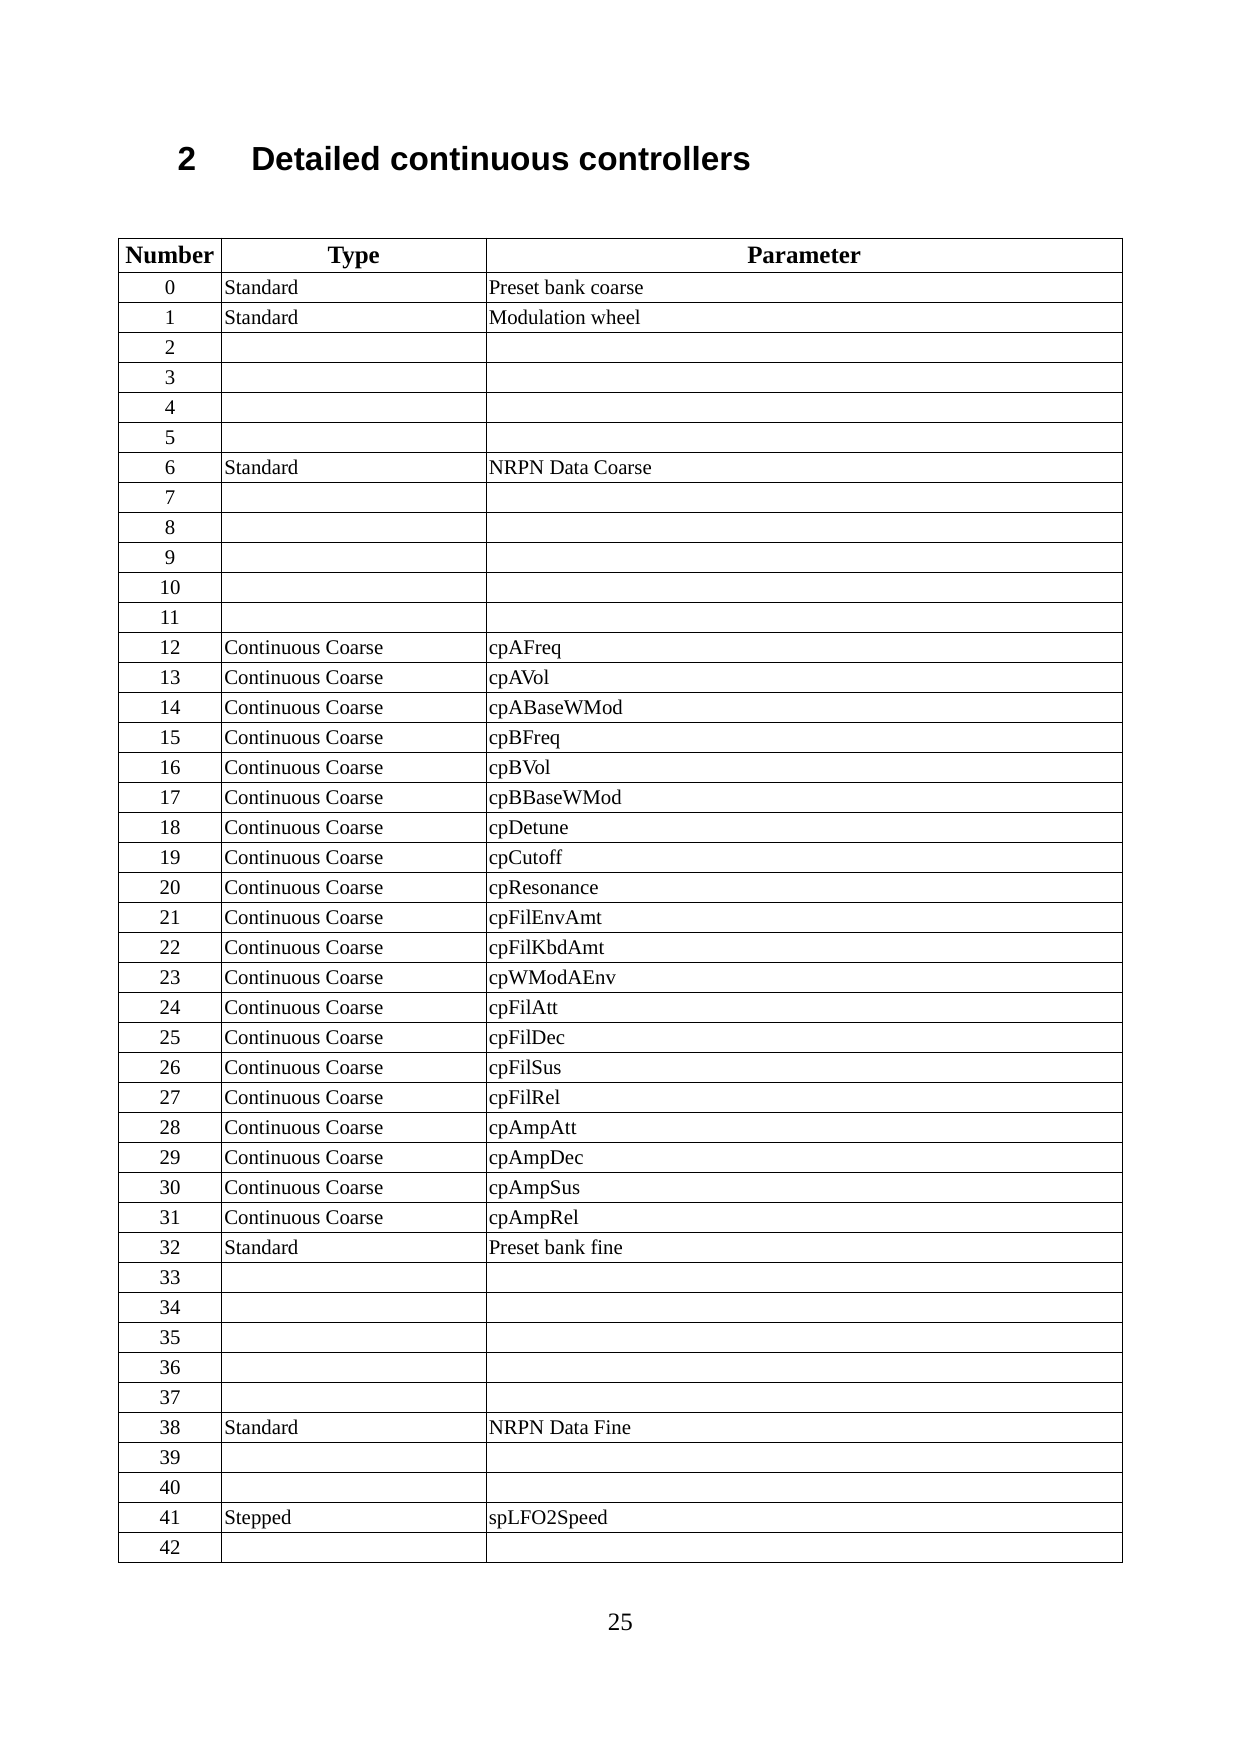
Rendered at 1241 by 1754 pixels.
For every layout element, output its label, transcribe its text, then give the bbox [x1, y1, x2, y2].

table_cell [222, 1473, 486, 1502]
table_cell [487, 1353, 1122, 1382]
table_cell 26 [119, 1053, 221, 1082]
table_cell [222, 603, 486, 632]
table_cell 41 [119, 1503, 221, 1532]
table_cell 10 [119, 573, 221, 602]
table_cell NRPN Data Fine [487, 1413, 1122, 1442]
table_cell 6 [119, 453, 221, 482]
table_cell Continuous Coarse [222, 723, 486, 752]
table_cell 8 [119, 513, 221, 542]
table_header Number [119, 239, 221, 272]
table_cell 29 [119, 1143, 221, 1172]
table_cell Standard [222, 273, 486, 302]
table_cell Continuous Coarse [222, 1173, 486, 1202]
table_cell 40 [119, 1473, 221, 1502]
table_cell [222, 1443, 486, 1472]
table_cell 38 [119, 1413, 221, 1442]
table_cell [487, 513, 1122, 542]
table_cell 14 [119, 693, 221, 722]
table_cell 19 [119, 843, 221, 872]
table_cell Continuous Coarse [222, 813, 486, 842]
table_cell [222, 1323, 486, 1352]
table_cell 23 [119, 963, 221, 992]
table_cell cpAmpSus [487, 1173, 1122, 1202]
table_cell [222, 363, 486, 392]
table_cell Standard [222, 453, 486, 482]
table_cell cpBVol [487, 753, 1122, 782]
table_cell cpResonance [487, 873, 1122, 902]
table_cell [487, 483, 1122, 512]
table_cell cpABaseWMod [487, 693, 1122, 722]
table_cell 34 [119, 1293, 221, 1322]
table_cell [487, 573, 1122, 602]
table_cell [222, 423, 486, 452]
table_cell [222, 543, 486, 572]
table_cell cpFilSus [487, 1053, 1122, 1082]
table_cell Continuous Coarse [222, 1083, 486, 1112]
table_cell Continuous Coarse [222, 933, 486, 962]
table_cell Continuous Coarse [222, 693, 486, 722]
table_cell 5 [119, 423, 221, 452]
table_cell [222, 1263, 486, 1292]
table_cell 0 [119, 273, 221, 302]
table_cell Continuous Coarse [222, 963, 486, 992]
table_cell 21 [119, 903, 221, 932]
table_cell Continuous Coarse [222, 1203, 486, 1232]
table_cell Continuous Coarse [222, 663, 486, 692]
table_cell cpFilEnvAmt [487, 903, 1122, 932]
table_cell Continuous Coarse [222, 633, 486, 662]
table_cell [487, 1443, 1122, 1472]
table_cell 4 [119, 393, 221, 422]
table_cell 32 [119, 1233, 221, 1262]
table_cell [487, 1533, 1122, 1562]
table_cell cpFilDec [487, 1023, 1122, 1052]
table_cell spLFO2Speed [487, 1503, 1122, 1532]
table_cell Standard [222, 1233, 486, 1262]
table_cell [487, 333, 1122, 362]
table_cell [487, 423, 1122, 452]
table_cell cpAVol [487, 663, 1122, 692]
table_cell [222, 1383, 486, 1412]
table_cell cpFilAtt [487, 993, 1122, 1022]
table_cell [487, 1293, 1122, 1322]
table_cell cpAFreq [487, 633, 1122, 662]
table_cell 35 [119, 1323, 221, 1352]
table_cell Preset bank coarse [487, 273, 1122, 302]
table_cell [487, 1323, 1122, 1352]
table_cell Modulation wheel [487, 303, 1122, 332]
table_cell 1 [119, 303, 221, 332]
table_cell [222, 1293, 486, 1322]
table_cell Continuous Coarse [222, 783, 486, 812]
table_cell Standard [222, 303, 486, 332]
table_cell [222, 573, 486, 602]
table_cell Continuous Coarse [222, 843, 486, 872]
table_cell [487, 363, 1122, 392]
table_cell 24 [119, 993, 221, 1022]
table_cell 12 [119, 633, 221, 662]
table_cell cpBFreq [487, 723, 1122, 752]
table_cell 9 [119, 543, 221, 572]
table_cell [222, 333, 486, 362]
table_cell 13 [119, 663, 221, 692]
table_cell [222, 483, 486, 512]
table_cell [222, 393, 486, 422]
table_cell cpAmpRel [487, 1203, 1122, 1232]
table_cell 33 [119, 1263, 221, 1292]
table_cell [222, 1353, 486, 1382]
table_cell 27 [119, 1083, 221, 1112]
table_cell 18 [119, 813, 221, 842]
table_cell [487, 1263, 1122, 1292]
table_cell cpWModAEnv [487, 963, 1122, 992]
table_header Parameter [487, 239, 1122, 272]
table_cell 3 [119, 363, 221, 392]
table_cell Continuous Coarse [222, 1113, 486, 1142]
table_cell [222, 1533, 486, 1562]
table_cell Continuous Coarse [222, 993, 486, 1022]
table_cell 20 [119, 873, 221, 902]
table_cell 39 [119, 1443, 221, 1472]
table_cell 31 [119, 1203, 221, 1232]
table_cell 16 [119, 753, 221, 782]
table_cell Continuous Coarse [222, 1023, 486, 1052]
table_cell cpFilKbdAmt [487, 933, 1122, 962]
table_cell 36 [119, 1353, 221, 1382]
table_cell [222, 513, 486, 542]
table_cell 17 [119, 783, 221, 812]
table_cell cpCutoff [487, 843, 1122, 872]
table_cell NRPN Data Coarse [487, 453, 1122, 482]
table_cell 15 [119, 723, 221, 752]
table_cell 28 [119, 1113, 221, 1142]
table_header Type [222, 239, 486, 272]
table_cell Continuous Coarse [222, 1143, 486, 1172]
table_cell 11 [119, 603, 221, 632]
table_cell cpBBaseWMod [487, 783, 1122, 812]
table_cell Continuous Coarse [222, 1053, 486, 1082]
table_cell Continuous Coarse [222, 873, 486, 902]
table_cell cpFilRel [487, 1083, 1122, 1112]
table_cell 42 [119, 1533, 221, 1562]
table_cell Stepped [222, 1503, 486, 1532]
table_cell 2 [119, 333, 221, 362]
table_cell [487, 1473, 1122, 1502]
subtitle Detailed continuous controllers [177, 139, 1122, 177]
table_cell [487, 393, 1122, 422]
table_cell 22 [119, 933, 221, 962]
table_cell [487, 543, 1122, 572]
table_cell Continuous Coarse [222, 753, 486, 782]
table_cell cpAmpDec [487, 1143, 1122, 1172]
table_cell 30 [119, 1173, 221, 1202]
table_cell [487, 603, 1122, 632]
table_cell 37 [119, 1383, 221, 1412]
table_cell Standard [222, 1413, 486, 1442]
table_cell Continuous Coarse [222, 903, 486, 932]
table_cell 7 [119, 483, 221, 512]
table_cell [487, 1383, 1122, 1412]
table_cell Preset bank fine [487, 1233, 1122, 1262]
table_cell cpDetune [487, 813, 1122, 842]
table_cell 25 [119, 1023, 221, 1052]
table_cell cpAmpAtt [487, 1113, 1122, 1142]
